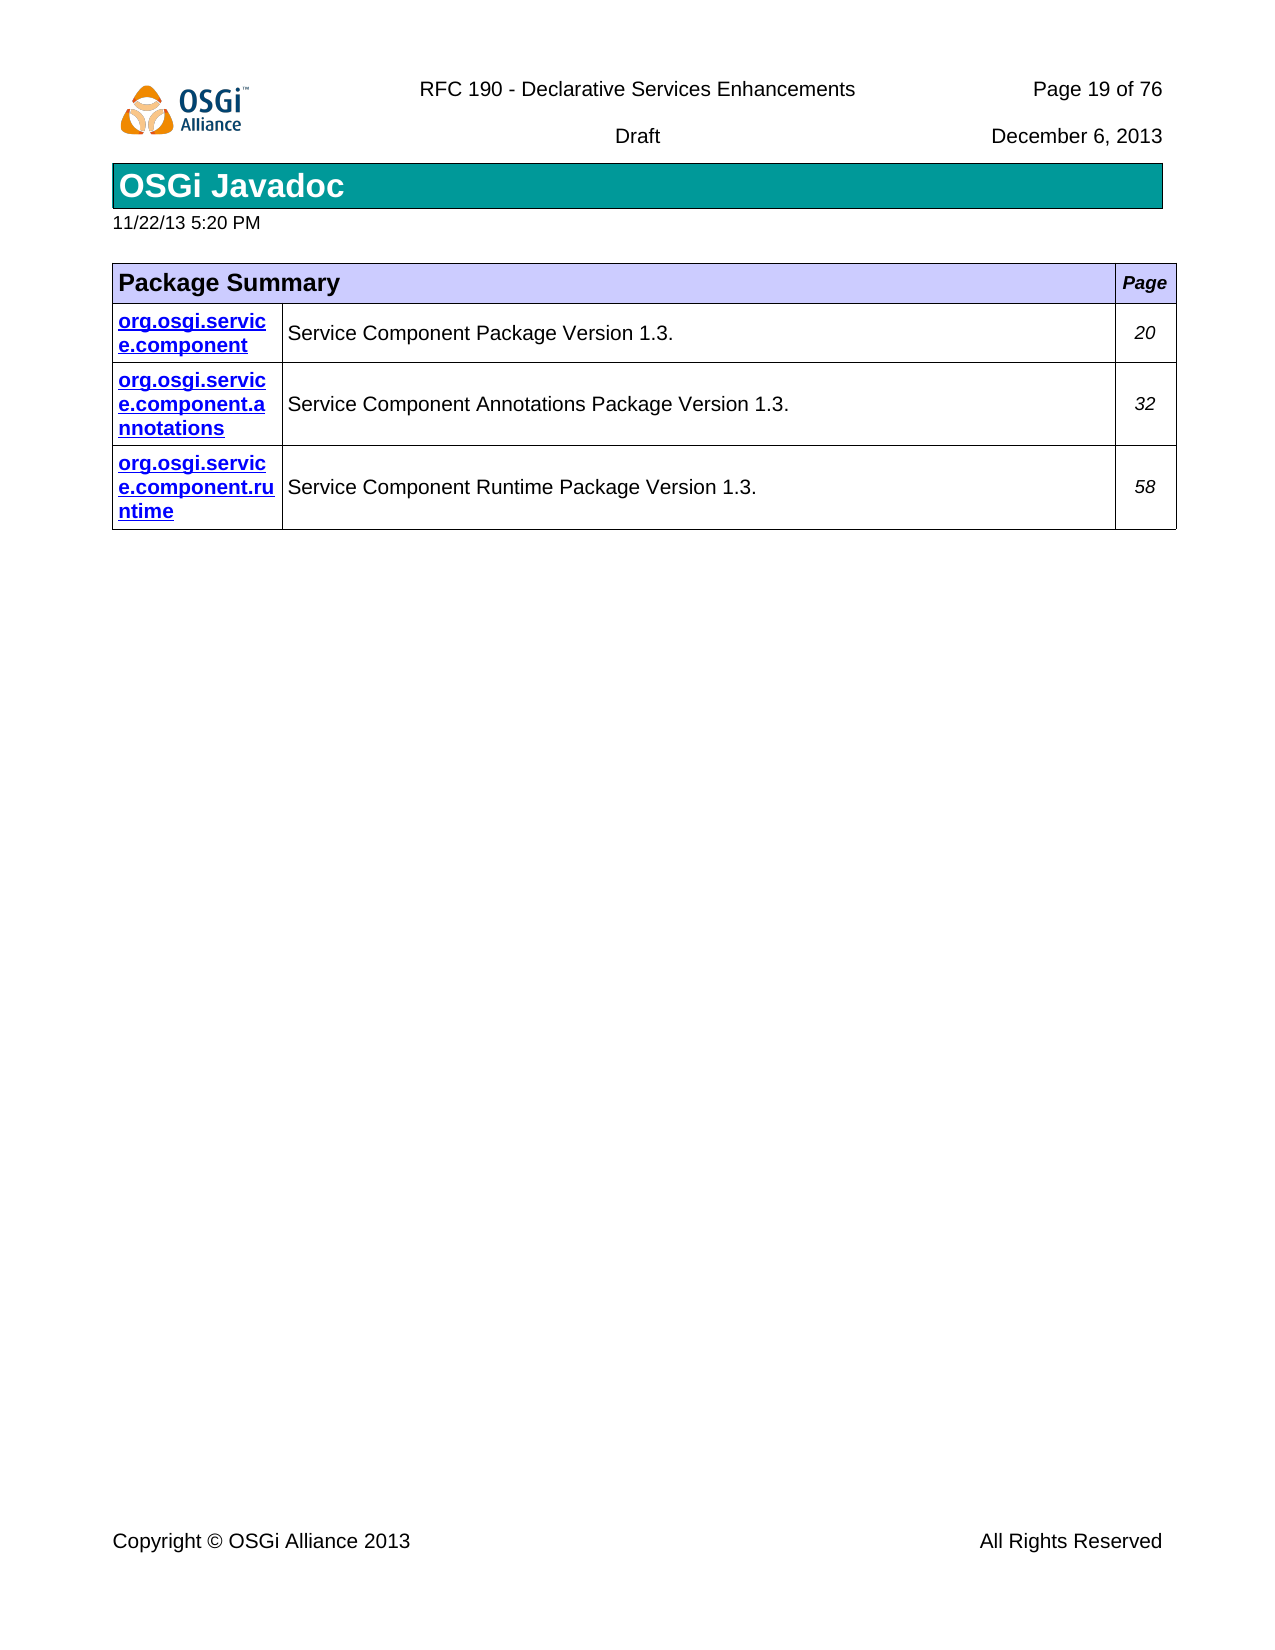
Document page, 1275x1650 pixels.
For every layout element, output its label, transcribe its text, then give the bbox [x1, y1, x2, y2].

table_cell [1116, 446, 1176, 528]
table_header Package Summary [113, 264, 1115, 303]
picture [113, 78, 257, 142]
text 11/22/13 5:20 PM [112, 212, 1162, 233]
table_cell [1116, 304, 1176, 362]
table_cell Service Component Package Version 1.3. [283, 304, 1115, 362]
subtitle OSGi Javadoc [114, 164, 1162, 208]
table_header Page [1116, 264, 1176, 303]
table_cell org.osgi.service.component.runtime [113, 446, 282, 528]
table_cell Service Component Annotations Package Version 1.3. [283, 363, 1115, 445]
table_cell org.osgi.service.component.annotations [113, 363, 282, 445]
table_cell Service Component Runtime Package Version 1.3. [283, 446, 1115, 528]
table_cell [1116, 363, 1176, 445]
table_cell org.osgi.service.component [113, 304, 282, 362]
